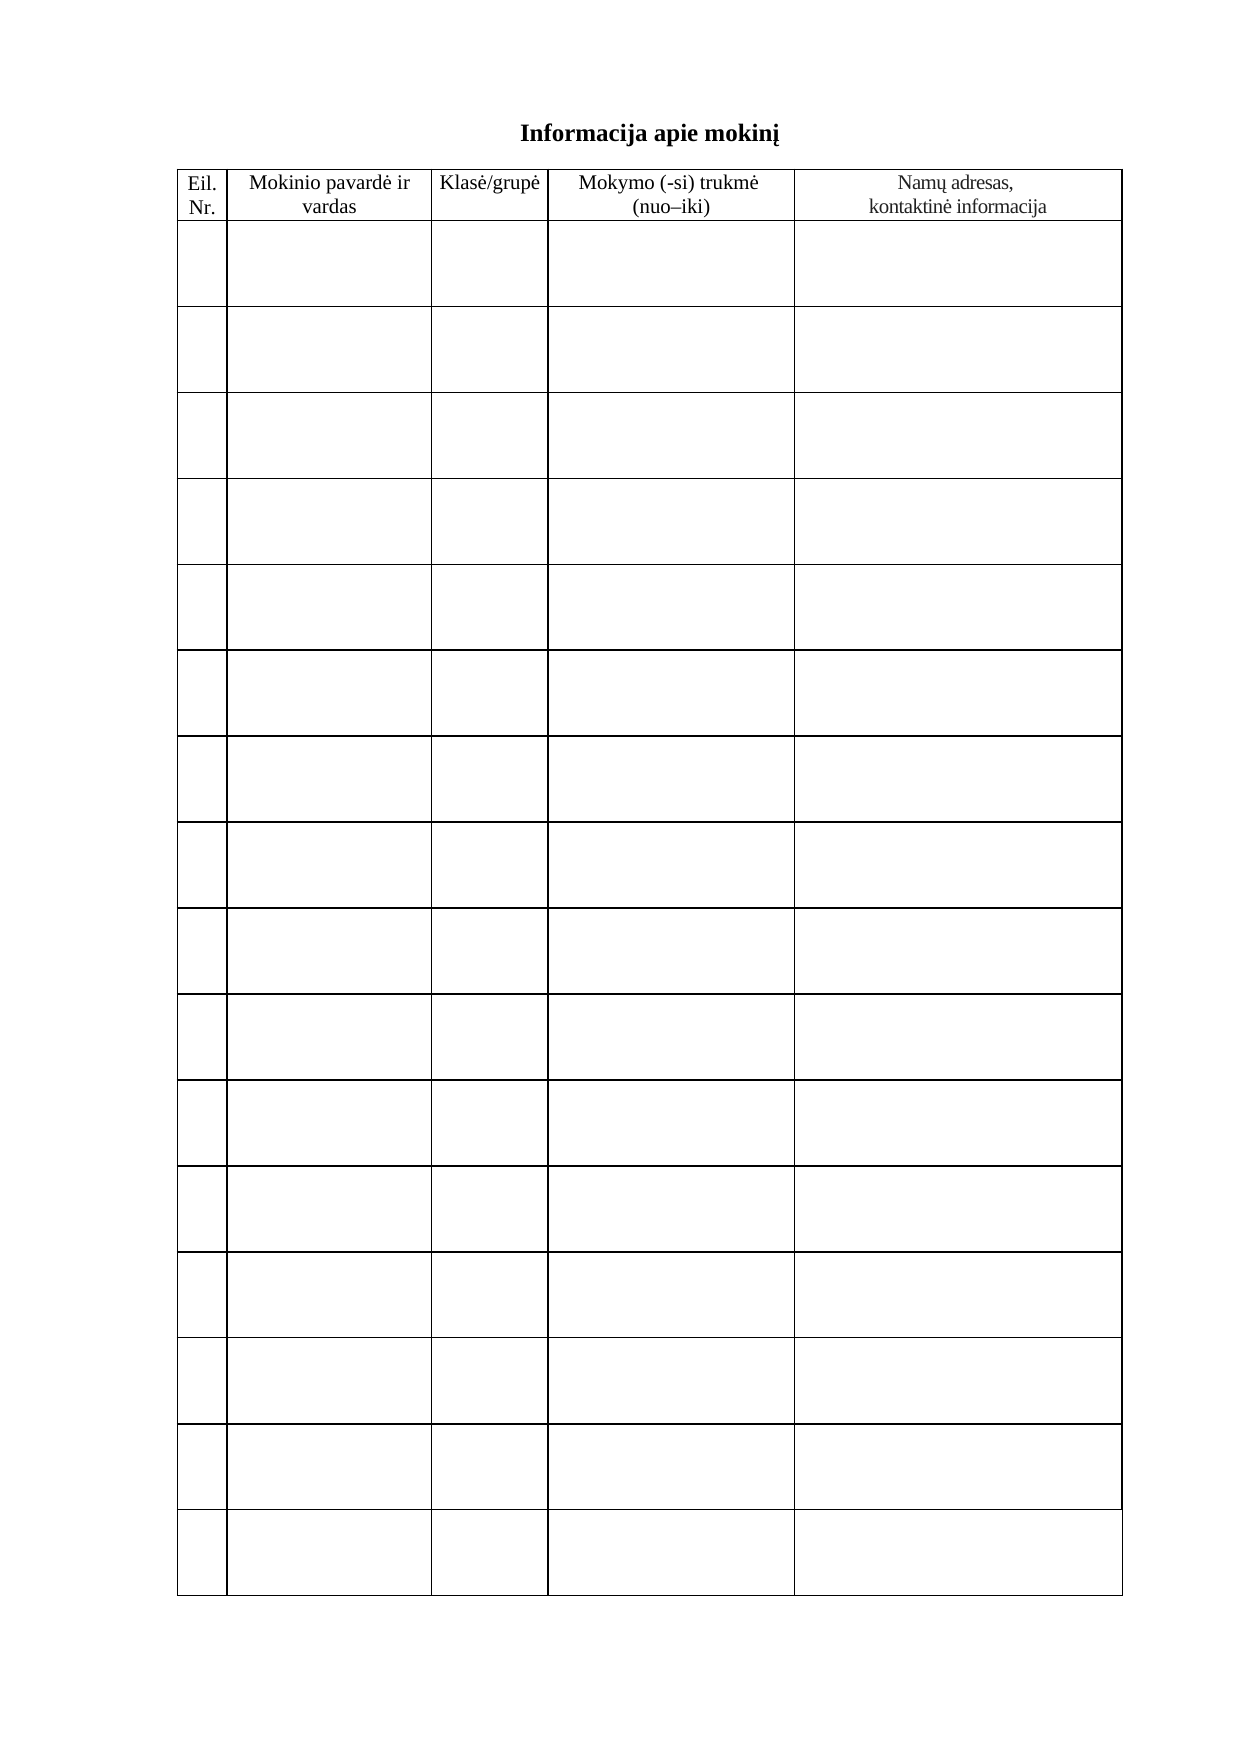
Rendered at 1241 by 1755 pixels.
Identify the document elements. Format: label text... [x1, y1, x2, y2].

table_cell [432, 737, 547, 821]
text Informacija apie mokinį [177, 118, 1122, 147]
table_cell [549, 1425, 794, 1509]
table_cell [795, 823, 1121, 907]
table_cell [432, 1081, 547, 1165]
table_header Mokymo (-si) trukmė (nuo–iki) [549, 170, 794, 220]
table_cell [178, 909, 226, 993]
table_cell [795, 1510, 1122, 1595]
table_cell [795, 479, 1121, 563]
table_cell [228, 565, 431, 649]
table_cell [432, 565, 547, 649]
table_cell [432, 1425, 547, 1509]
table_cell [549, 393, 794, 477]
table_cell [549, 995, 794, 1079]
table_cell [795, 393, 1121, 477]
table_cell [178, 651, 226, 735]
table_cell [178, 565, 226, 649]
table_cell [228, 823, 431, 907]
table_cell [795, 1253, 1121, 1337]
table_cell [228, 737, 431, 821]
table_cell [432, 651, 547, 735]
table_cell [432, 1510, 547, 1595]
table_cell [178, 1253, 226, 1337]
table_cell [549, 737, 794, 821]
table_cell [549, 1167, 794, 1251]
table_cell [549, 1338, 794, 1423]
table_cell [549, 1510, 794, 1595]
table_cell [795, 1167, 1121, 1251]
table_cell [228, 393, 431, 477]
table_cell [549, 565, 794, 649]
table_cell [795, 737, 1121, 821]
table_cell [228, 1425, 431, 1509]
table_cell [795, 1081, 1121, 1165]
table_cell [795, 1425, 1121, 1509]
table_cell [178, 1338, 226, 1423]
table_cell [795, 307, 1121, 392]
table_cell [178, 823, 226, 907]
table_cell [432, 909, 547, 993]
table_cell [549, 1253, 794, 1337]
table_cell [228, 651, 431, 735]
table_cell [549, 651, 794, 735]
table_cell [549, 307, 794, 392]
table_cell [432, 221, 547, 306]
table_cell [549, 479, 794, 563]
table_cell [228, 479, 431, 563]
table_header Eil. Nr. [178, 170, 226, 220]
table_cell [178, 1081, 226, 1165]
table_cell [795, 1338, 1121, 1423]
table_cell [549, 221, 794, 306]
table_header Namų adresas, kontaktinė informacija [795, 170, 1121, 220]
table_header Mokinio pavardė ir vardas [228, 170, 431, 220]
table_cell [228, 909, 431, 993]
table_header Klasė/grupė [432, 170, 547, 220]
table_cell [178, 1425, 226, 1509]
table_cell [432, 307, 547, 392]
table_cell [432, 1338, 547, 1423]
table_cell [795, 995, 1121, 1079]
table_cell [228, 1253, 431, 1337]
table_cell [432, 1167, 547, 1251]
table_cell [178, 995, 226, 1079]
table_cell [178, 221, 226, 306]
table_cell [178, 393, 226, 477]
table_cell [795, 221, 1121, 306]
table_cell [549, 823, 794, 907]
table_cell [228, 307, 431, 392]
table_cell [432, 995, 547, 1079]
table_cell [228, 1167, 431, 1251]
table_cell [432, 1253, 547, 1337]
table_cell [178, 1167, 226, 1251]
table_cell [228, 995, 431, 1079]
table_cell [228, 221, 431, 306]
table_cell [228, 1081, 431, 1165]
table_cell [432, 823, 547, 907]
table_cell [228, 1510, 431, 1595]
table_cell [178, 479, 226, 563]
table_cell [549, 1081, 794, 1165]
table_cell [228, 1338, 431, 1423]
table_cell [178, 307, 226, 392]
table_cell [795, 565, 1121, 649]
table_cell [432, 393, 547, 477]
table_cell [178, 737, 226, 821]
table_cell [795, 909, 1121, 993]
table_cell [549, 909, 794, 993]
table_cell [178, 1510, 226, 1595]
table_cell [432, 479, 547, 563]
table_cell [795, 651, 1121, 735]
